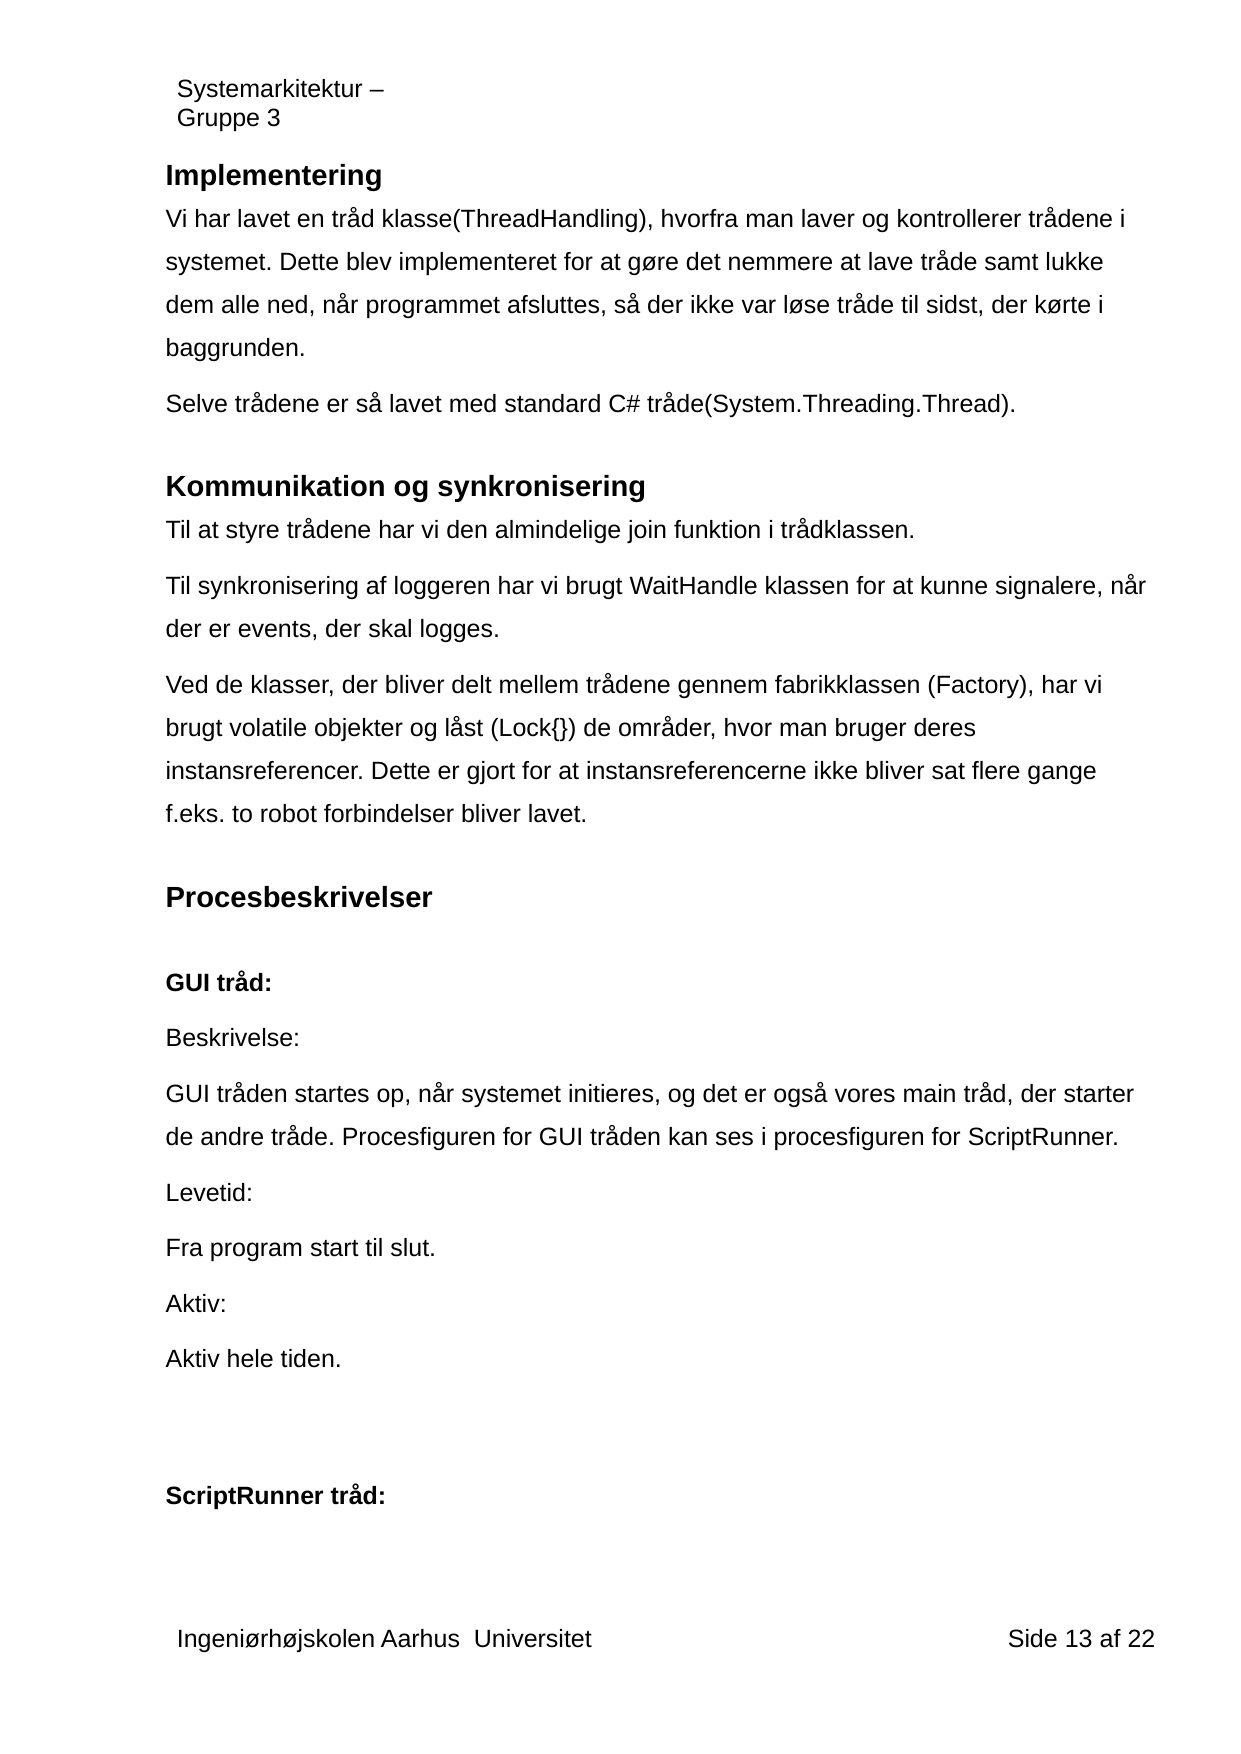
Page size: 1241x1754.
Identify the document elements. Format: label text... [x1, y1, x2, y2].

text Vi har lavet en tråd klasse(ThreadHandling), hvorfra man laver og kontrollerer trådene i systemet. Dette blev implementeret for at gøre det nemmere at lave tråde samt lukke dem alle ned, når programmet afsluttes, så der ikke var løse tråde til sidst, der kørte i baggrunden. [165, 204, 1152, 362]
subtitle ScriptRunner tråd: [165, 1481, 1152, 1509]
text Fra program start til slut. [165, 1233, 1152, 1262]
text Aktiv: [165, 1289, 1152, 1318]
subtitle Kommunikation og synkronisering [165, 469, 1152, 503]
subtitle Procesbeskrivelser [165, 880, 1152, 913]
text Beskrivelse: [165, 1023, 1152, 1052]
text Til synkronisering af loggeren har vi brugt WaitHandle klassen for at kunne signalere, når der er events, der skal logges. [165, 571, 1152, 643]
text Levetid: [165, 1178, 1152, 1206]
subtitle Implementering [165, 158, 1152, 191]
text Til at styre trådene har vi den almindelige join funktion i trådklassen. [165, 515, 1152, 544]
text Ved de klasser, der bliver delt mellem trådene gennem fabrikklassen (Factory), har vi brugt volatile objekter og låst (Lock{}) de områder, hvor man bruger deres instansreferencer. Dette er gjort for at instansreferencerne ikke bliver sat flere gange f.eks. to robot forbindelser bliver lavet. [165, 670, 1152, 828]
text GUI tråden startes op, når systemet initieres, og det er også vores main tråd, der starter de andre tråde. Procesfiguren for GUI tråden kan ses i procesfiguren for ScriptRunner. [165, 1079, 1152, 1151]
text Selve trådene er så lavet med standard C# tråde(System.Threading.Thread). [165, 389, 1152, 417]
subtitle GUI tråd: [165, 968, 1152, 996]
text Aktiv hele tiden. [165, 1344, 1152, 1373]
